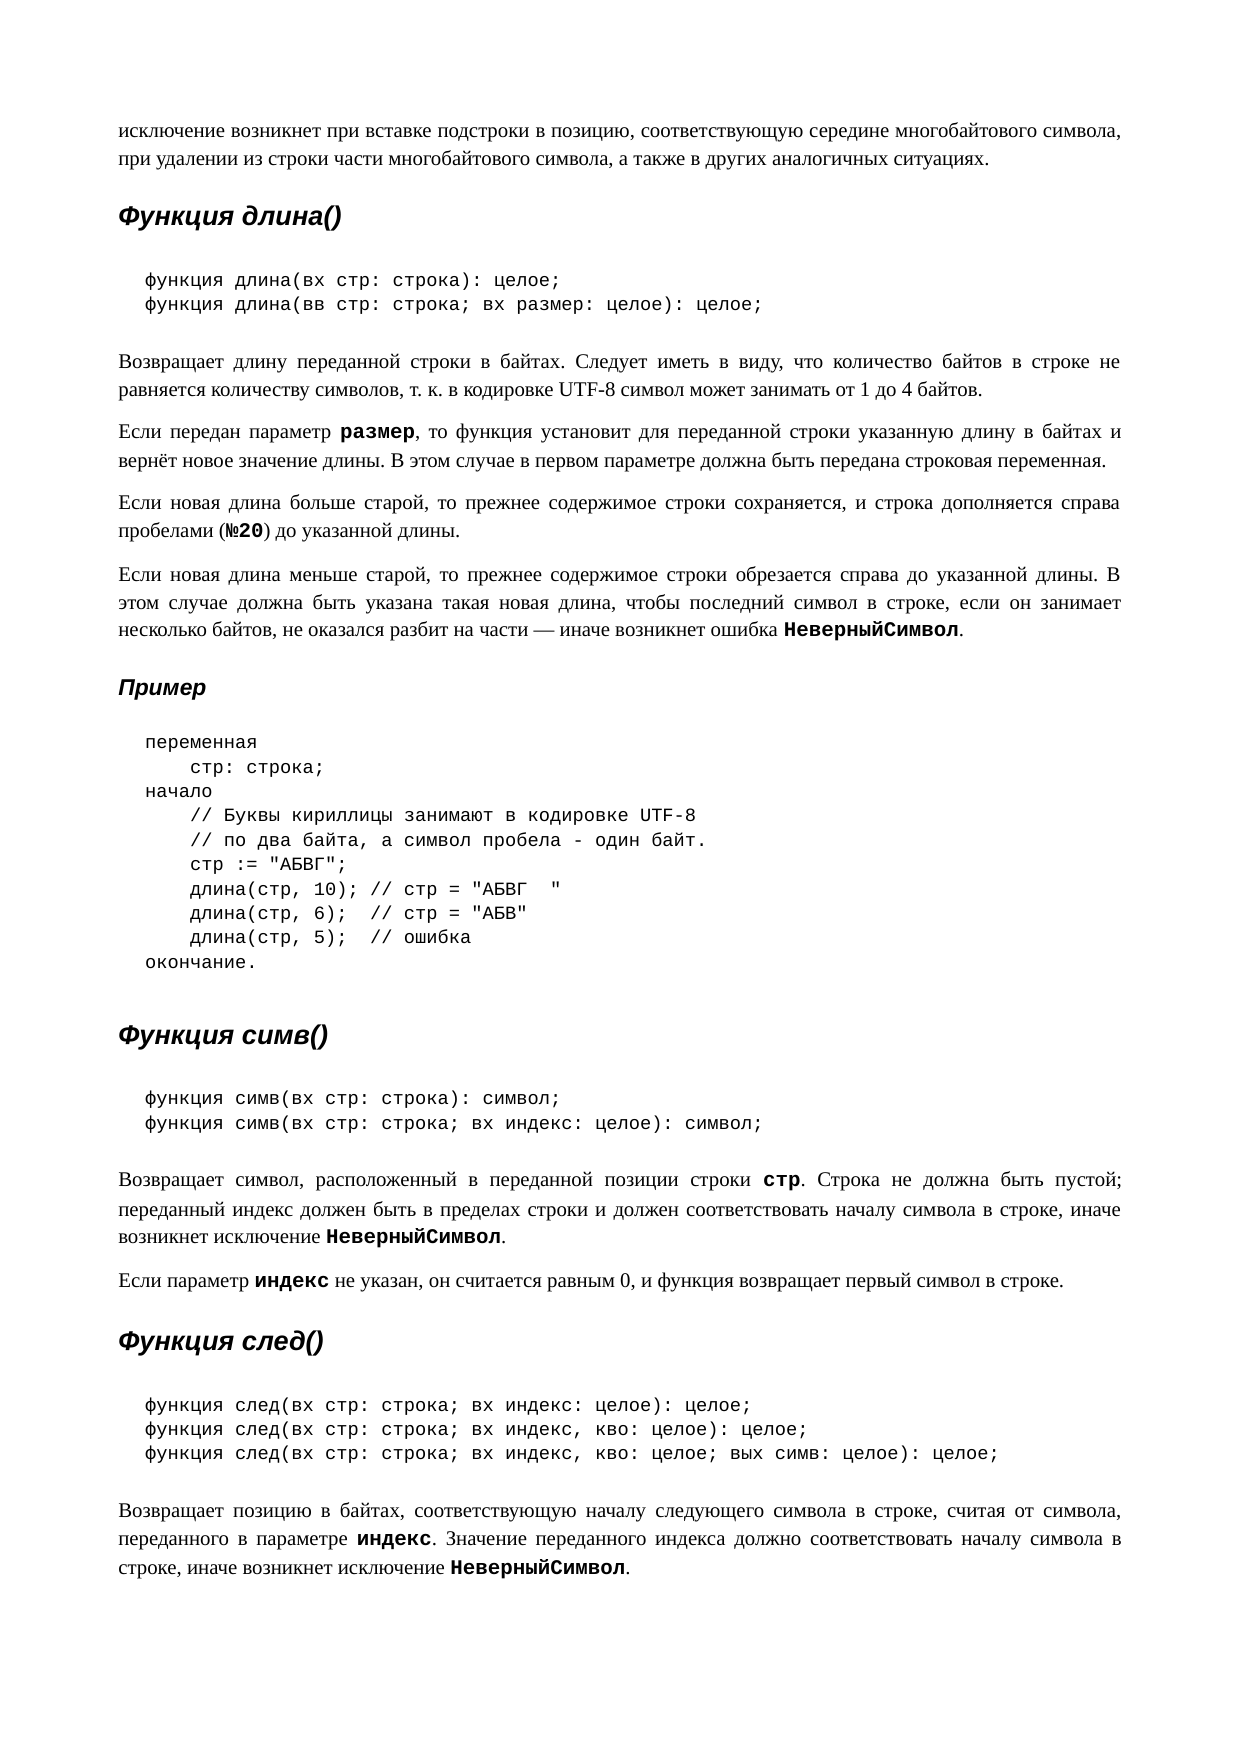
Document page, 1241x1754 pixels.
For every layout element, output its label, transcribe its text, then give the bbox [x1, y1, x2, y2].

text функция симв(вх стр: строка; вх индекс: целое): символ; [136, 1104, 1104, 1143]
text стр := "АБВГ"; [136, 846, 1104, 870]
text окончание. [136, 943, 1104, 982]
text Если параметр индекс не указан, он считается равным 0, и функция возвращает первый символ в строке. [118, 1268, 1122, 1294]
text // Буквы кириллицы занимают в кодировке UTF-8 [136, 797, 1104, 822]
subtitle Функция симв() [118, 1019, 1122, 1050]
subtitle Функция длина() [118, 200, 1122, 232]
text Возвращает позицию в байтах, соответствующую началу следующего символа в строке, считая от символа, переданного в параметре индекс. Значение переданного индекса должно соответствовать началу символа в строке, иначе возникнет исключение НеверныйСимвол. [118, 1498, 1122, 1581]
text функция длина(вв стр: строка; вх размер: целое): целое; [136, 286, 1104, 325]
text Если новая длина меньше старой, то прежнее содержимое строки обрезается справа до указанной длины. В этом случае должна быть указана такая новая длина, чтобы последний символ в строке, если он занимает несколько байтов, не оказался разбит на части — иначе возникнет ошибка НеверныйСимвол. [118, 562, 1122, 643]
text функция симв(вх стр: строка): символ; [136, 1080, 1104, 1104]
text длина(стр, 10); // стр = "АБВГ " [136, 870, 1104, 895]
text функция длина(вх стр: строка): целое; [136, 262, 1104, 286]
subtitle Пример [118, 674, 1122, 700]
text переменная [136, 724, 1104, 748]
text // по два байта, а символ пробела - один байт. [136, 822, 1104, 846]
text функция след(вх стр: строка; вх индекс, кво: целое): целое; [136, 1411, 1104, 1435]
text длина(стр, 6); // стр = "АБВ" [136, 895, 1104, 919]
text функция след(вх стр: строка; вх индекс, кво: целое; вых симв: целое): целое; [136, 1435, 1104, 1474]
subtitle Функция след() [118, 1325, 1122, 1356]
text начало [136, 773, 1104, 797]
text Возвращает длину переданной строки в байтах. Следует иметь в виду, что количество байтов в строке не равняется количеству символов, т. к. в кодировке UTF-8 символ может занимать от 1 до 4 байтов. [118, 349, 1122, 401]
text Если передан параметр размер, то функция установит для переданной строки указанную длину в байтах и вернёт новое значение длины. В этом случае в первом параметре должна быть передана строковая переменная. [118, 419, 1122, 472]
text исключение возникнет при вставке подстроки в позицию, соответствующую середине многобайтового символа, при удалении из строки части многобайтового символа, а также в других аналогичных ситуациях. [118, 118, 1122, 170]
text длина(стр, 5); // ошибка [136, 919, 1104, 943]
text функция след(вх стр: строка; вх индекс: целое): целое; [136, 1386, 1104, 1411]
text стр: строка; [136, 748, 1104, 773]
text Если новая длина больше старой, то прежнее содержимое строки сохраняется, и строка дополняется справа пробелами (№20) до указанной длины. [118, 490, 1122, 543]
text Возвращает символ, расположенный в переданной позиции строки стр. Строка не должна быть пустой; переданный индекс должен быть в пределах строки и должен соответствовать началу символа в строке, иначе возникнет исключение НеверныйСимвол. [118, 1167, 1122, 1250]
